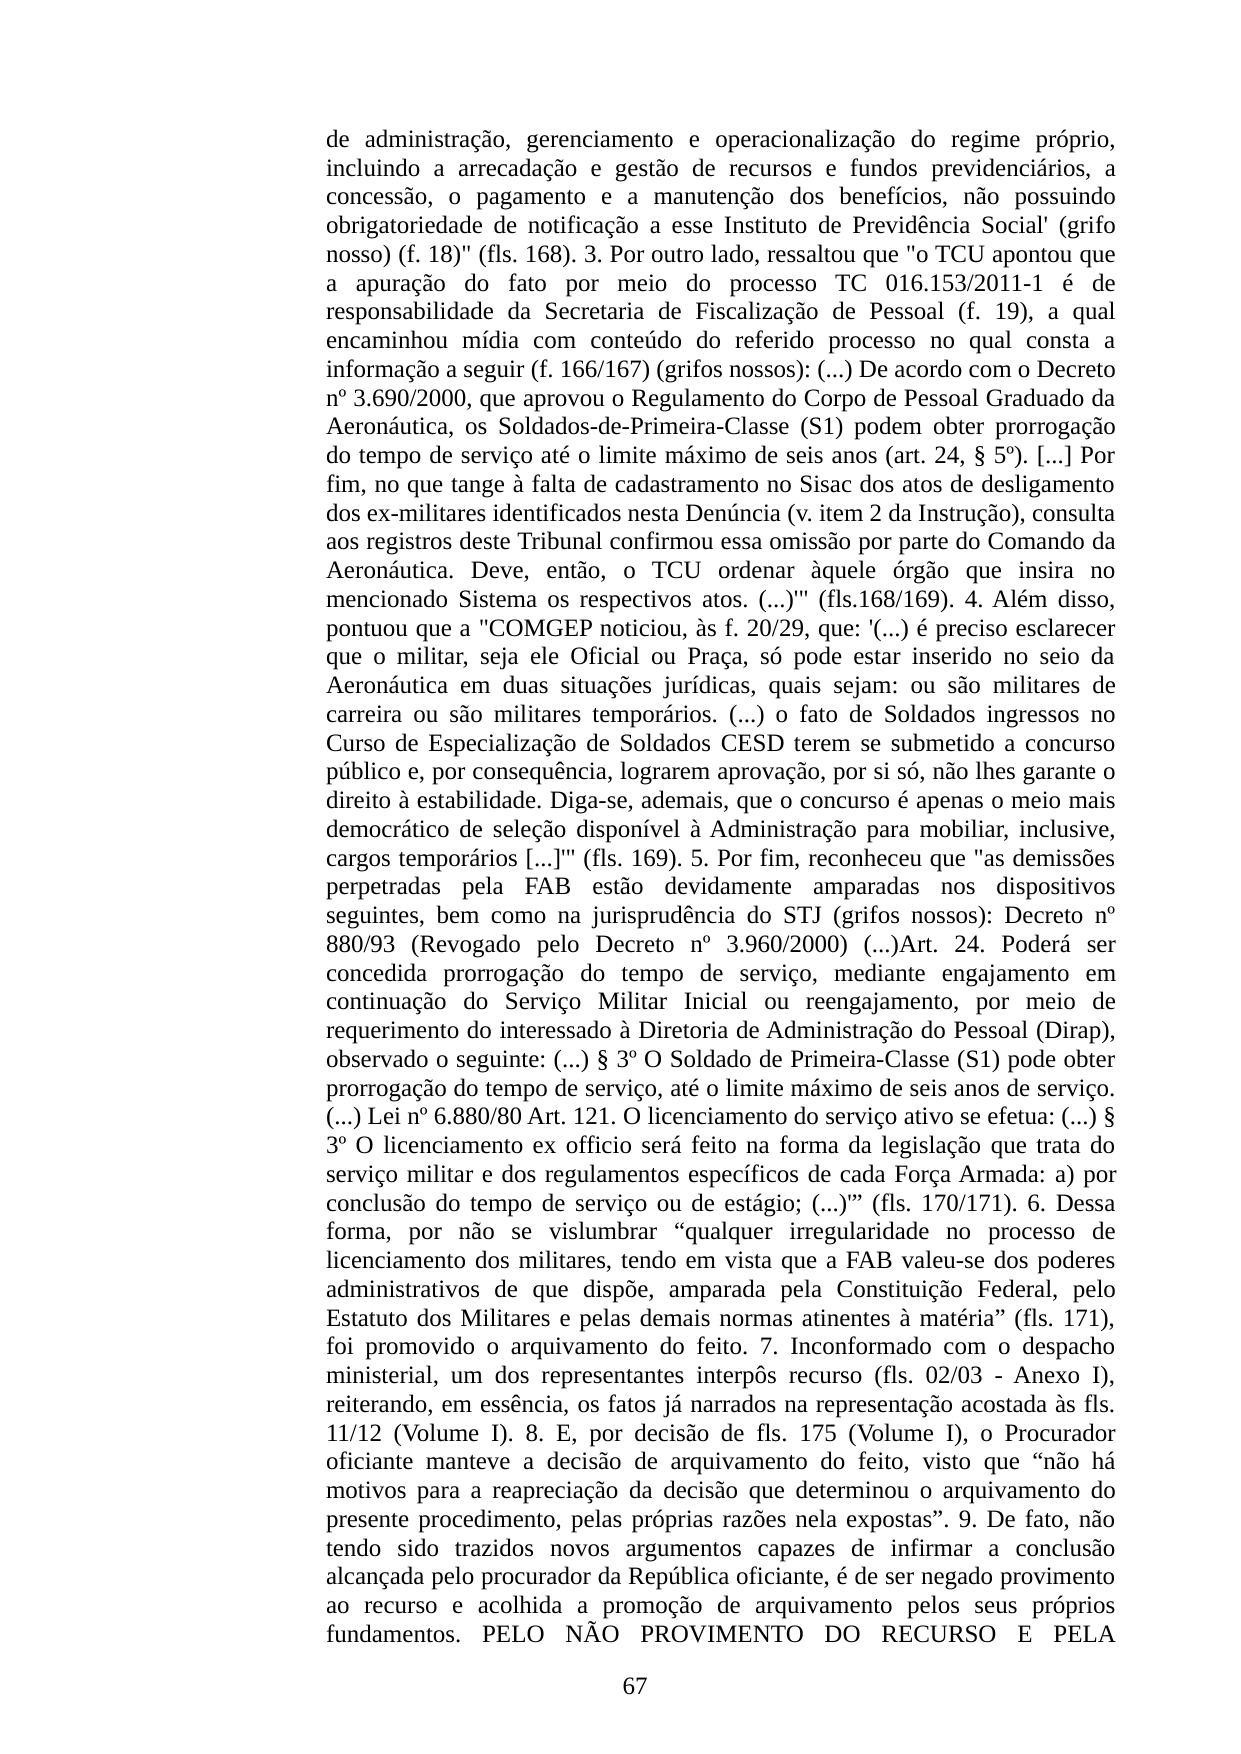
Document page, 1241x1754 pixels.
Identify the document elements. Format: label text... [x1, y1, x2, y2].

table_cell [148, 118, 203, 1653]
table_cell de administração, gerenciamento e operacionalização do regime próprio, incluindo a arrecadação e gestão de recursos e fundos previdenciários, a concessão, o pagamento e a manutenção dos benefícios, não possuindo obrigatoriedade de notificação a esse Instituto de Previdência Social' (grifo nosso) (f. 18)" (fls. 168). 3. Por outro lado, ressaltou que "o TCU apontou que a apuração do fato por meio do processo TC 016.153/2011-1 é de responsabilidade da Secretaria de Fiscalização de Pessoal (f. 19), a qual encaminhou mídia com conteúdo do referido processo no qual consta a informação a seguir (f. 166/167) (grifos nossos): (...) De acordo com o Decreto nº 3.690/2000, que aprovou o Regulamento do Corpo de Pessoal Graduado da Aeronáutica, os Soldados-de-Primeira-Classe (S1) podem obter prorrogação do tempo de serviço até o limite máximo de seis anos (art. 24, § 5º). [...] Por fim, no que tange à falta de cadastramento no Sisac dos atos de desligamento dos ex-militares identificados nesta Denúncia (v. item 2 da Instrução), consulta aos registros deste Tribunal confirmou essa omissão por parte do Comando da Aeronáutica. Deve, então, o TCU ordenar àquele órgão que insira no mencionado Sistema os respectivos atos. (...)'" (fls.168/169). 4. Além disso, pontuou que a "COMGEP noticiou, às f. 20/29, que: '(...) é preciso esclarecer que o militar, seja ele Oficial ou Praça, só pode estar inserido no seio da Aeronáutica em duas situações jurídicas, quais sejam: ou são militares de carreira ou são militares temporários. (...) o fato de Soldados ingressos no Curso de Especialização de Soldados CESD terem se submetido a concurso público e, por consequência, lograrem aprovação, por si só, não lhes garante o direito à estabilidade. Diga-se, ademais, que o concurso é apenas o meio mais democrático de seleção disponível à Administração para mobiliar, inclusive, cargos temporários [...]'" (fls. 169). 5. Por fim, reconheceu que "as demissões perpetradas pela FAB estão devidamente amparadas nos dispositivos seguintes, bem como na jurisprudência do STJ (grifos nossos): Decreto nº 880/93 (Revogado pelo Decreto nº 3.960/2000) (...)Art. 24. Poderá ser concedida prorrogação do tempo de serviço, mediante engajamento em continuação do Serviço Militar Inicial ou reengajamento, por meio de requerimento do interessado à Diretoria de Administração do Pessoal (Dirap), observado o seguinte: (...) § 3º O Soldado de Primeira-Classe (S1) pode obter prorrogação do tempo de serviço, até o limite máximo de seis anos de serviço. (...) Lei nº 6.880/80 Art. 121. O licenciamento do serviço ativo se efetua: (...) § 3º O licenciamento ex officio será feito na forma da legislação que trata do serviço militar e dos regulamentos específicos de cada Força Armada: a) por conclusão do tempo de serviço ou de estágio; (...)'” (fls. 170/171). 6. Dessa forma, por não se vislumbrar “qualquer irregularidade no processo de licenciamento dos militares, tendo em vista que a FAB valeu-se dos poderes administrativos de que dispõe, amparada pela Constituição Federal, pelo Estatuto dos Militares e pelas demais normas atinentes à matéria” (fls. 171), foi promovido o arquivamento do feito. 7. Inconformado com o despacho ministerial, um dos representantes interpôs recurso (fls. 02/03 - Anexo I), reiterando, em essência, os fatos já narrados na representação acostada às fls. 11/12 (Volume I). 8. E, por decisão de fls. 175 (Volume I), o Procurador oficiante manteve a decisão de arquivamento do feito, visto que “não há motivos para a reapreciação da decisão que determinou o arquivamento do presente procedimento, pelas próprias razões nela expostas”. 9. De fato, não tendo sido trazidos novos argumentos capazes de infirmar a conclusão alcançada pelo procurador da República oficiante, é de ser negado provimento ao recurso e acolhida a promoção de arquivamento pelos seus próprios fundamentos. PELO NÃO PROVIMENTO DO RECURSO E PELA [320, 118, 1122, 1653]
table_cell [203, 118, 320, 1653]
